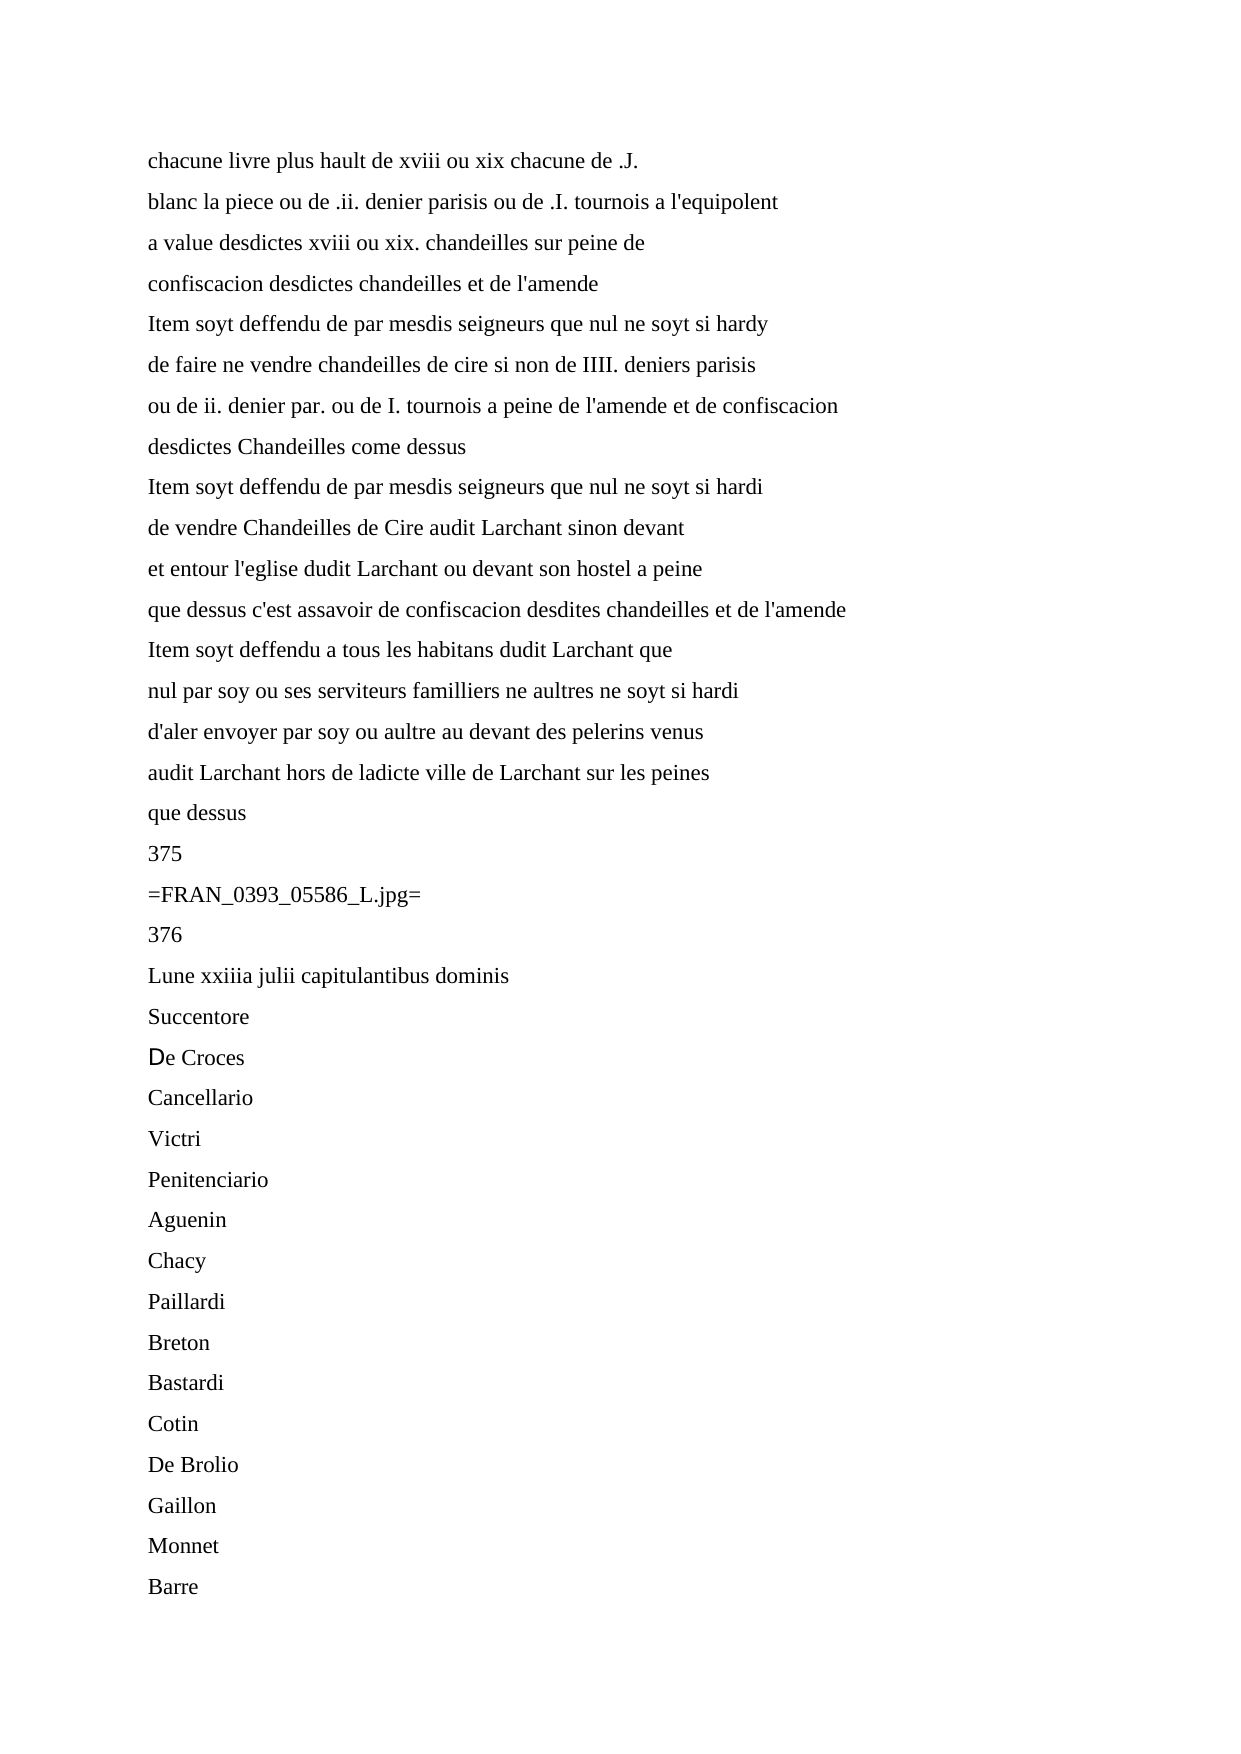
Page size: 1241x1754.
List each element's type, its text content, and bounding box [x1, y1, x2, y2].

text Gaillon [148, 1492, 1093, 1518]
text que dessus [148, 799, 1093, 826]
text =FRAN_0393_05586_L.jpg= [148, 881, 1093, 907]
text Succentore [148, 1003, 1093, 1029]
text 375 [148, 840, 1093, 866]
text de vendre Chandeilles de Cire audit Larchant sinon devant [148, 514, 1093, 541]
text que dessus c'est assavoir de confiscacion desdites chandeilles et de l'amende [148, 596, 1093, 622]
text Item soyt deffendu de par mesdis seigneurs que nul ne soyt si hardi [148, 473, 1093, 500]
text Cancellario [148, 1084, 1093, 1111]
text a value desdictes xviii ou xix. chandeilles sur peine de [148, 229, 1093, 255]
text et entour l'eglise dudit Larchant ou devant son hostel a peine [148, 555, 1093, 581]
text Monnet [148, 1532, 1093, 1559]
text de faire ne vendre chandeilles de cire si non de IIII. deniers parisis [148, 351, 1093, 378]
text ou de ii. denier par. ou de I. tournois a peine de l'amende et de confiscacion [148, 392, 1093, 418]
text d'aler envoyer par soy ou aultre au devant des pelerins venus [148, 718, 1093, 744]
text Paillardi [148, 1288, 1093, 1314]
text Item soyt deffendu a tous les habitans dudit Larchant que [148, 636, 1093, 663]
text audit Larchant hors de ladicte ville de Larchant sur les peines [148, 758, 1093, 785]
text 376 [148, 921, 1093, 948]
text Lune xxiiia julii capitulantibus dominis [148, 962, 1093, 988]
text chacune livre plus hault de xviii ou xix chacune de .J. [148, 148, 1093, 174]
text Penitenciario [148, 1166, 1093, 1192]
text Item soyt deffendu de par mesdis seigneurs que nul ne soyt si hardy [148, 311, 1093, 337]
text blanc la piece ou de .ii. denier parisis ou de .I. tournois a l'equipolent [148, 188, 1093, 215]
text Victri [148, 1125, 1093, 1151]
text Breton [148, 1329, 1093, 1355]
text Cotin [148, 1410, 1093, 1437]
text confiscacion desdictes chandeilles et de l'amende [148, 270, 1093, 296]
text De Brolio [148, 1451, 1093, 1477]
text Barre [148, 1573, 1093, 1599]
text Chacy [148, 1247, 1093, 1274]
text Aguenin [148, 1207, 1093, 1233]
text nul par soy ou ses serviteurs familliers ne aultres ne soyt si hardi [148, 677, 1093, 703]
text ᗞe Croces [148, 1044, 1093, 1070]
text desdictes Chandeilles come dessus [148, 433, 1093, 459]
text Bastardi [148, 1369, 1093, 1396]
